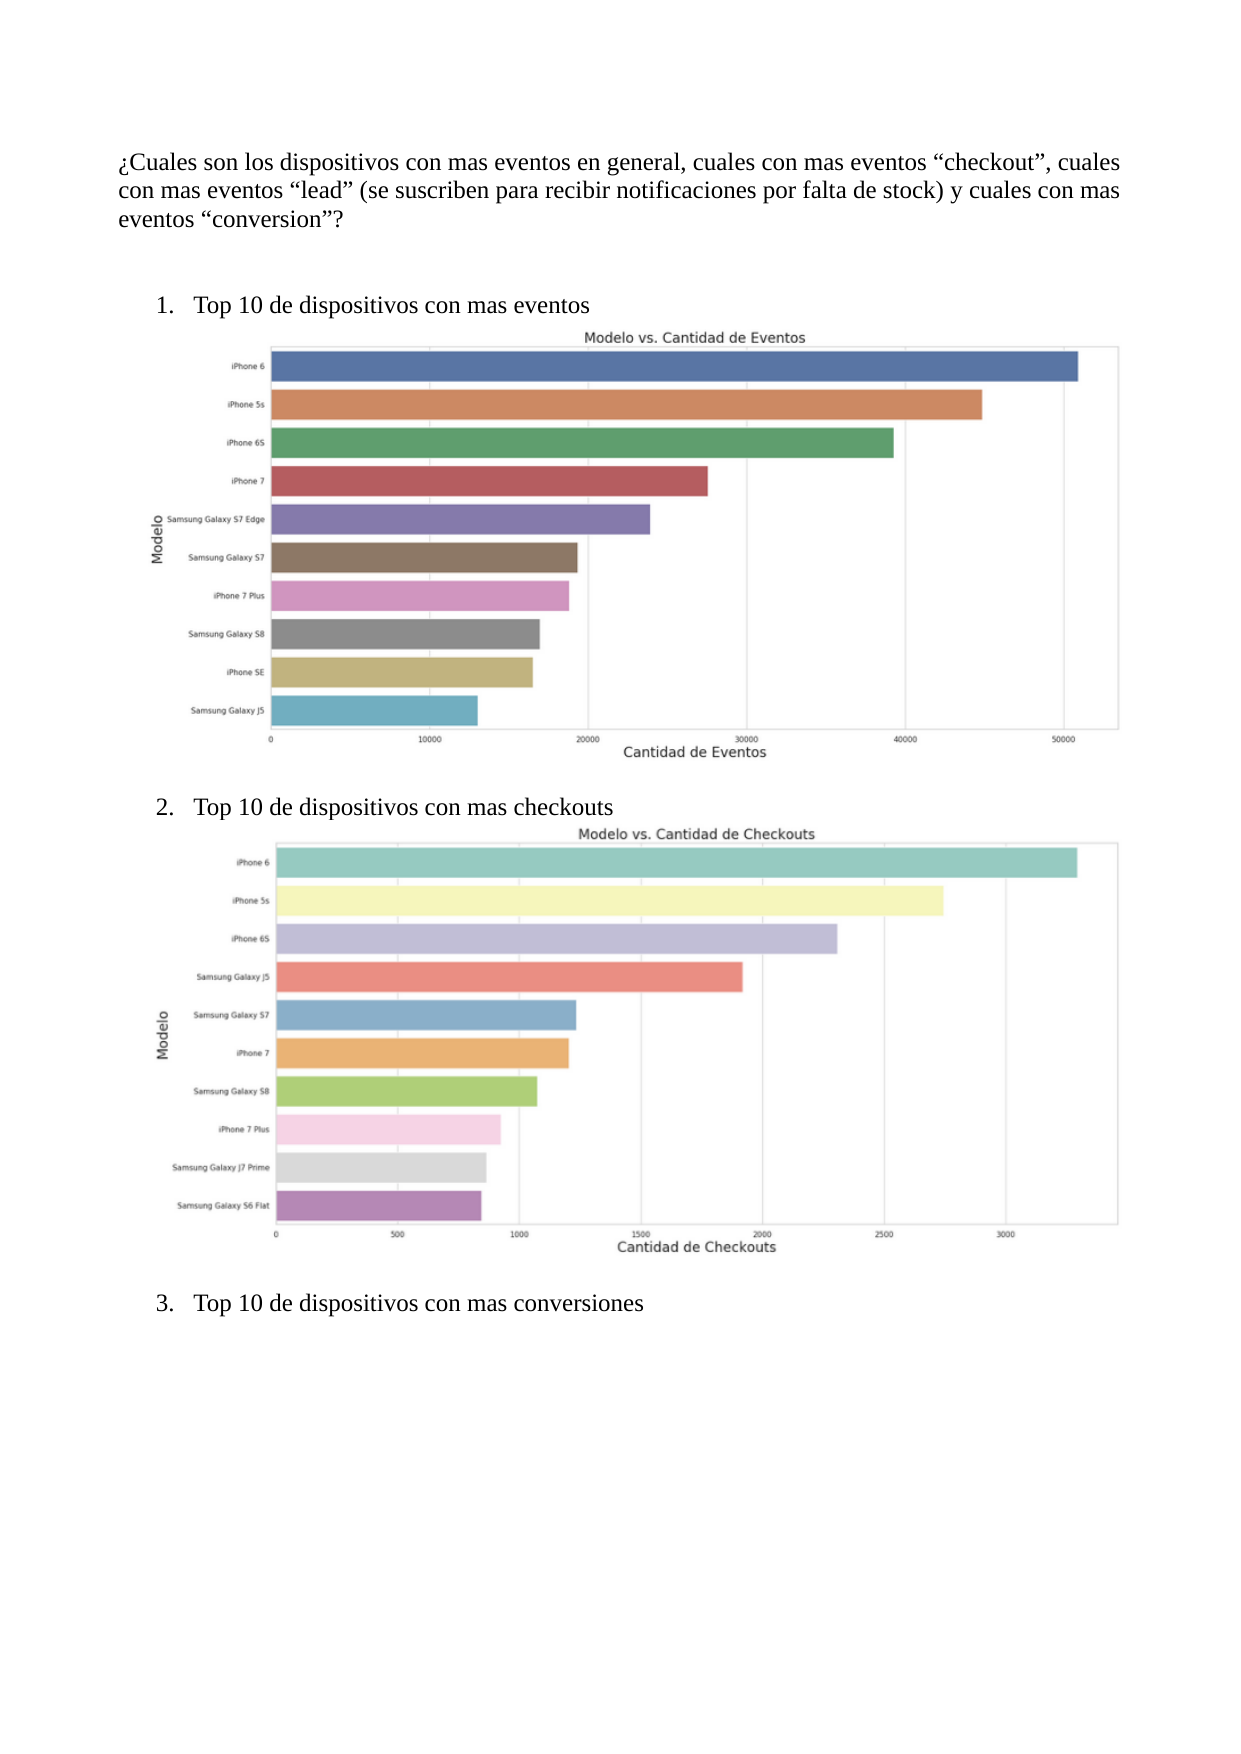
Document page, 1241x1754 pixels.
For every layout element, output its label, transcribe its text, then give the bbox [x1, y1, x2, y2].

list Top 10 de dispositivos con mas conversiones [156, 1288, 1122, 1317]
text ¿Cuales son los dispositivos con mas eventos en general, cuales con mas eventos “checkout”, cuales con mas eventos “lead” (se suscriben para recibir notificaciones por falta de stock) y cuales con mas eventos “conversion”? [118, 147, 1122, 233]
list Top 10 de dispositivos con mas checkouts [156, 792, 1122, 820]
picture [118, 820, 1123, 1260]
picture [118, 319, 1123, 764]
list Top 10 de dispositivos con mas eventos [156, 291, 1122, 319]
